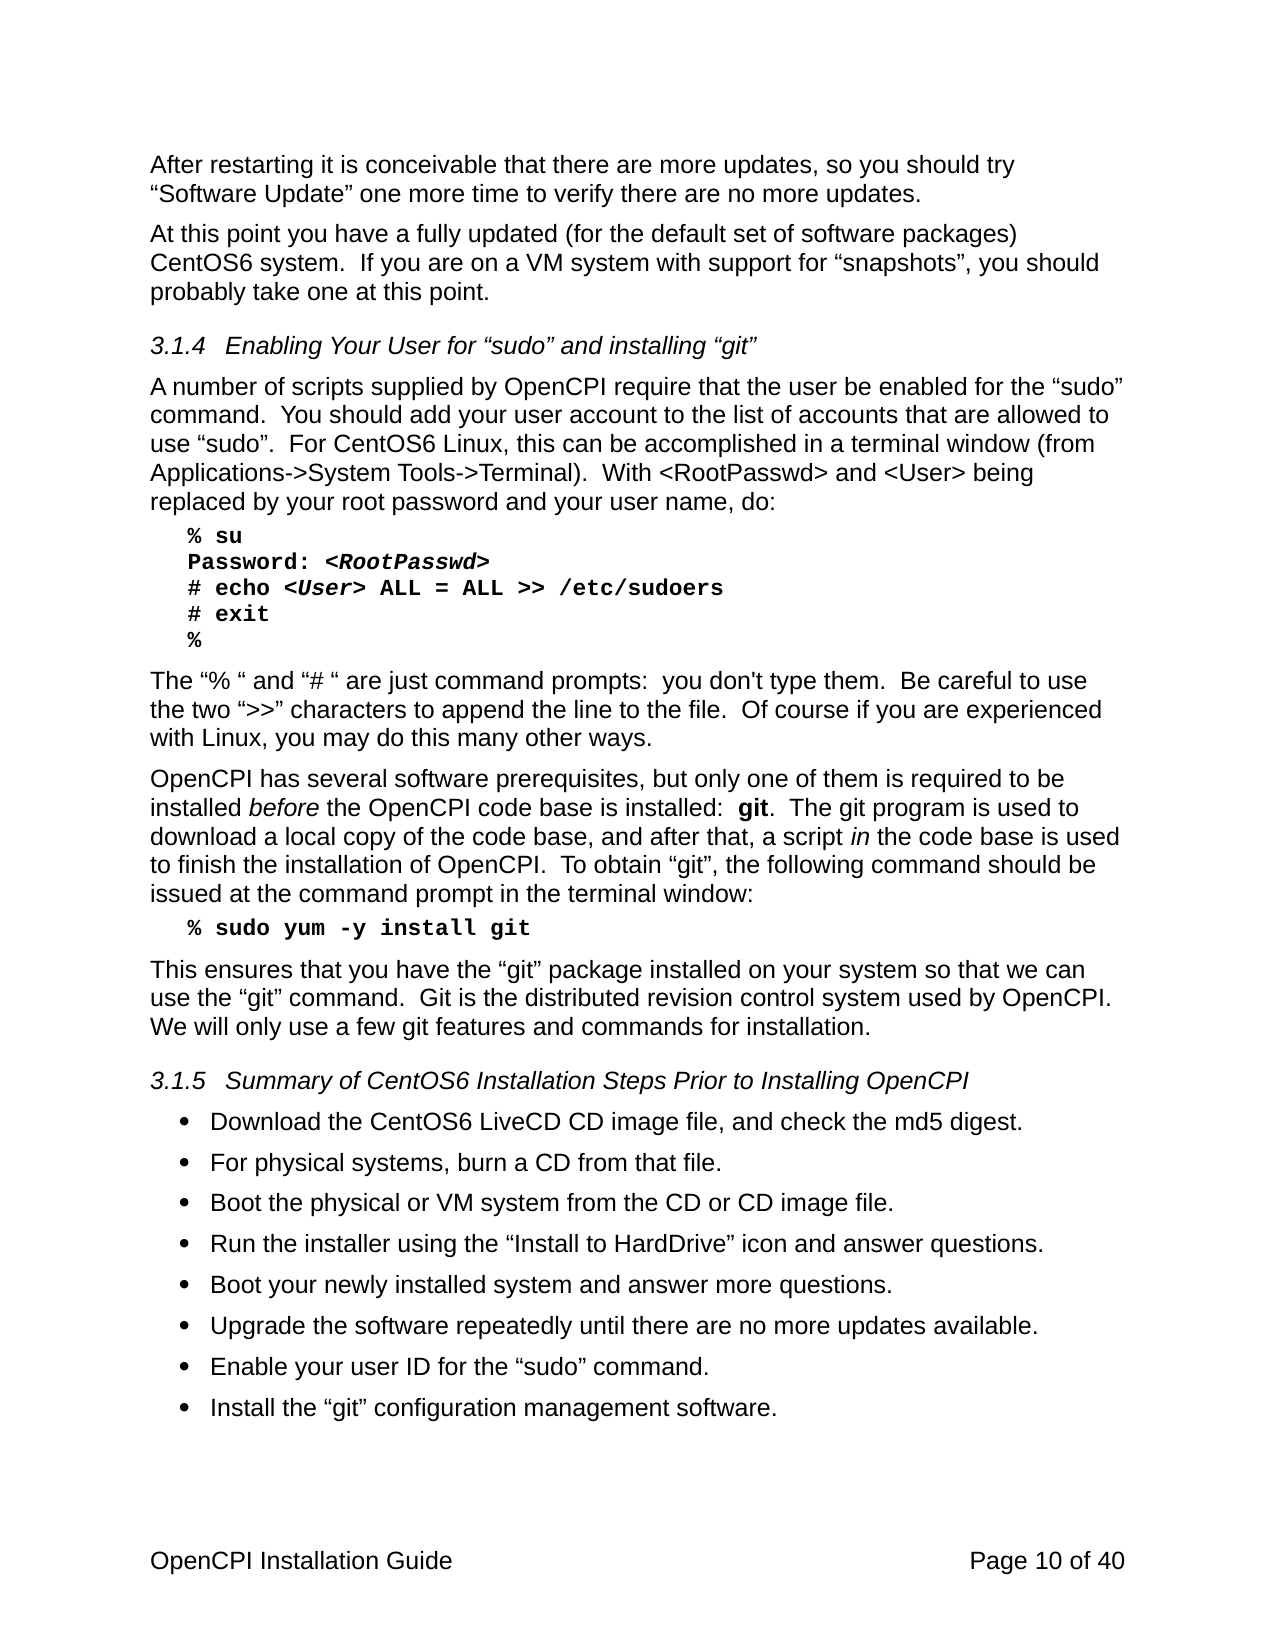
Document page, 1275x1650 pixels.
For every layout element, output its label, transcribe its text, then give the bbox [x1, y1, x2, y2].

list Install the “git” configuration management software. [180, 1392, 1125, 1421]
text This ensures that you have the “git” package installed on your system so that we can use the “git” command. Git is the distributed revision control system used by OpenCPI. We will only use a few git features and commands for installation. [150, 955, 1125, 1041]
text OpenCPI has several software prerequisites, but only one of them is required to be installed before the OpenCPI code base is installed: git. The git program is used to download a local copy of the code base, and after that, a script in the code base is used to finish the installation of OpenCPI. To obtain “git”, the following command should be issued at the command prompt in the terminal window: [150, 764, 1125, 908]
subtitle Summary of CentOS6 Installation Steps Prior to Installing OpenCPI [150, 1066, 1125, 1095]
list Boot the physical or VM system from the CD or CD image file. [180, 1188, 1125, 1217]
subtitle Enabling Your User for “sudo” and installing “git” [150, 331, 1125, 359]
list Boot your newly installed system and answer more questions. [180, 1270, 1125, 1299]
text After restarting it is conceivable that there are more updates, so you should try “Software Update” one more time to verify there are no more updates. [150, 150, 1125, 207]
text % sudo yum -y install git [187, 917, 1125, 943]
list Enable your user ID for the “sudo” command. [180, 1352, 1125, 1381]
list Run the installer using the “Install to HardDrive” icon and answer questions. [180, 1229, 1125, 1258]
text The “% “ and “# “ are just command prompts: you don't type them. Be careful to use the two “>>” characters to append the line to the file. Of course if you are experienced with Linux, you may do this many other ways. [150, 666, 1125, 752]
text A number of scripts supplied by OpenCPI require that the user be enabled for the “sudo” command. You should add your user account to the list of accounts that are allowed to use “sudo”. For CentOS6 Linux, this can be accomplished in a terminal window (from Applications->System Tools->Terminal). With <RootPasswd> and <User> being replaced by your root password and your user name, do: [150, 371, 1125, 515]
text At this point you have a fully updated (for the default set of software packages) CentOS6 system. If you are on a VM system with support for “snapshots”, you should probably take one at this point. [150, 219, 1125, 306]
list Download the CentOS6 LiveCD CD image file, and check the md5 digest. [180, 1107, 1125, 1136]
list Upgrade the software repeatedly until there are no more updates available. [180, 1311, 1125, 1340]
text % su Password: <RootPasswd> # echo <User> ALL = ALL >> /etc/sudoers # exit % [187, 524, 1125, 654]
list For physical systems, burn a CD from that file. [180, 1147, 1125, 1176]
